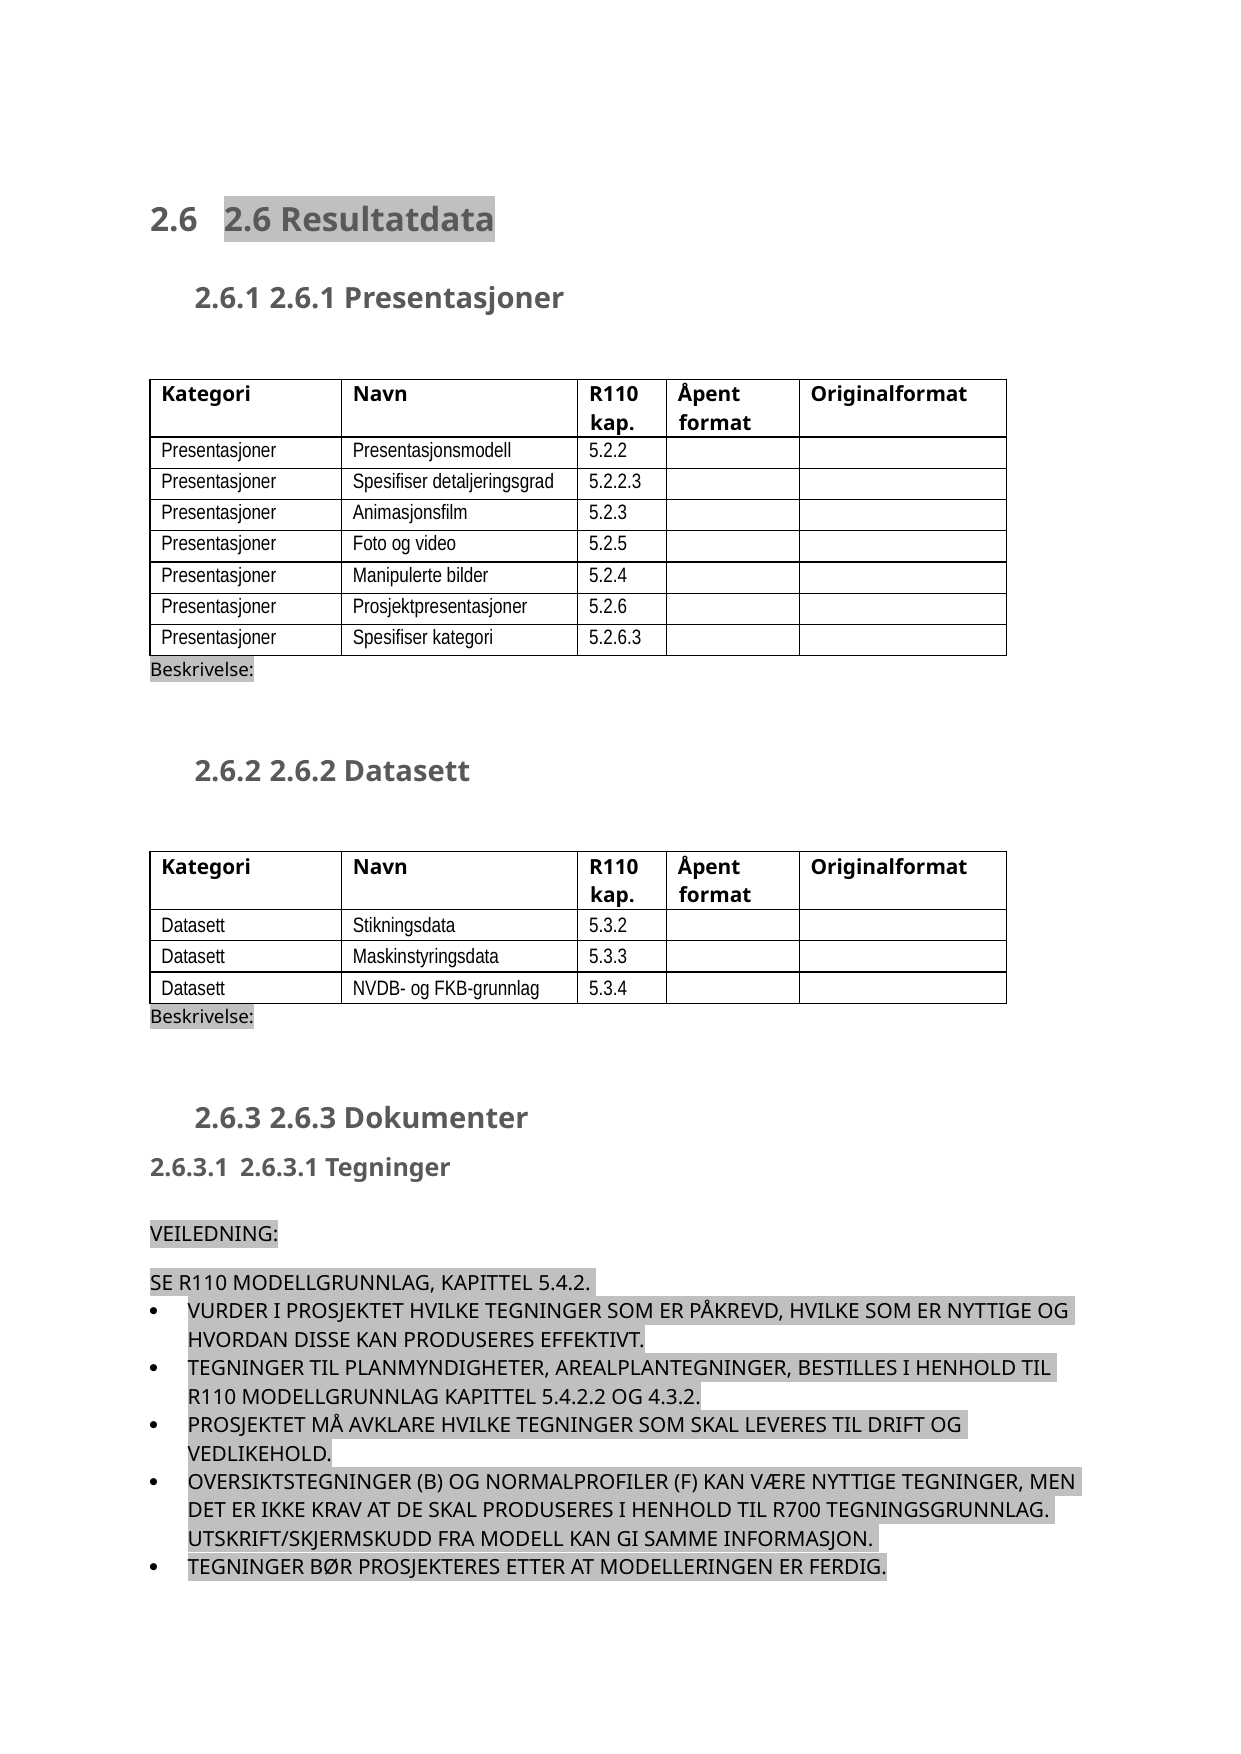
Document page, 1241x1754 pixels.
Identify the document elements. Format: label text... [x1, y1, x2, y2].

table_cell [800, 563, 1006, 593]
table_cell [667, 563, 799, 593]
list OVERSIKTSTEGNINGER (B) OG NORMALPROFILER (F) KAN VÆRE NYTTIGE TEGNINGER, MEN DET ER IKKE KRAV AT DE SKAL PRODUSERES I HENHOLD TIL R700 TEGNINGSGRUNNLAG. UTSKRIFT/SKJERMSKUDD FRA MODELL KAN GI SAMME INFORMASJON. [150, 1467, 1090, 1552]
table_cell Presentasjoner [151, 563, 341, 593]
subtitle 2.6.3.1 Tegninger [150, 1150, 1090, 1184]
table_cell 5.2.4 [578, 563, 666, 593]
table_cell 5.3.2 [578, 910, 666, 940]
table_header Navn [342, 380, 577, 436]
list PROSJEKTET MÅ AVKLARE HVILKE TEGNINGER SOM SKAL LEVERES TIL DRIFT OG VEDLIKEHOLD. [150, 1410, 1090, 1467]
table_header Navn [342, 852, 577, 909]
table_cell 5.2.2.3 [578, 469, 666, 499]
table_cell Datasett [151, 910, 341, 940]
table_cell Maskinstyringsdata [342, 941, 577, 971]
table_header Kategori [151, 380, 341, 436]
table_cell [800, 941, 1006, 971]
table_cell Presentasjoner [151, 625, 341, 655]
table_header Åpent format [667, 380, 799, 436]
list VURDER I PROSJEKTET HVILKE TEGNINGER SOM ER PÅKREVD, HVILKE SOM ER NYTTIGE OG HVORDAN DISSE KAN PRODUSERES EFFEKTIVT. [150, 1296, 1090, 1353]
table_cell 5.2.3 [578, 500, 666, 530]
table_cell Spesifiser kategori [342, 625, 577, 655]
table_cell 5.2.6.3 [578, 625, 666, 655]
table_cell 5.3.4 [578, 973, 666, 1003]
table_cell [667, 973, 799, 1003]
table_cell [800, 625, 1006, 655]
list TEGNINGER TIL PLANMYNDIGHETER, AREALPLANTEGNINGER, BESTILLES I HENHOLD TIL R110 MODELLGRUNNLAG KAPITTEL 5.4.2.2 OG 4.3.2. [150, 1353, 1090, 1410]
table_cell [667, 531, 799, 561]
table_header Kategori [151, 852, 341, 909]
table_cell [667, 500, 799, 530]
table_cell Spesifiser detaljeringsgrad [342, 469, 577, 499]
subtitle 2.6 Resultatdata [150, 196, 1090, 242]
table_cell [800, 438, 1006, 468]
table_cell Presentasjoner [151, 469, 341, 499]
table_cell Presentasjoner [151, 500, 341, 530]
table_cell [800, 500, 1006, 530]
text VEILEDNING: [150, 1219, 1090, 1248]
table_cell [667, 469, 799, 499]
table_cell [800, 594, 1006, 624]
table_cell [667, 941, 799, 971]
table_header R110 kap. [578, 852, 666, 909]
table_cell [800, 910, 1006, 940]
table_cell Presentasjoner [151, 531, 341, 561]
table_cell [667, 625, 799, 655]
table_header R110 kap. [578, 380, 666, 436]
table_cell [800, 973, 1006, 1003]
table_cell Datasett [151, 973, 341, 1003]
table_cell [667, 438, 799, 468]
table_cell Animasjonsfilm [342, 500, 577, 530]
table_cell [667, 910, 799, 940]
table_cell Manipulerte bilder [342, 563, 577, 593]
subtitle 2.6.3 Dokumenter [194, 1097, 1090, 1137]
table_cell [800, 531, 1006, 561]
table_cell NVDB- og FKB-grunnlag [342, 973, 577, 1003]
table_cell Presentasjonsmodell [342, 438, 577, 468]
table_cell Presentasjoner [151, 438, 341, 468]
table_header Originalformat [800, 852, 1006, 909]
table_cell [667, 594, 799, 624]
table_cell 5.2.5 [578, 531, 666, 561]
subtitle 2.6.2 Datasett [194, 750, 1090, 789]
table_cell Presentasjoner [151, 594, 341, 624]
table_cell [800, 469, 1006, 499]
table_cell 5.3.3 [578, 941, 666, 971]
text Beskrivelse: [150, 656, 1090, 682]
text Beskrivelse: [150, 1004, 1090, 1029]
subtitle 2.6.1 Presentasjoner [194, 277, 1090, 317]
table_header Originalformat [800, 380, 1006, 436]
table_cell 5.2.6 [578, 594, 666, 624]
text SE R110 MODELLGRUNNLAG, KAPITTEL 5.4.2. [150, 1268, 1090, 1296]
table_cell Datasett [151, 941, 341, 971]
table_header Åpent format [667, 852, 799, 909]
table_cell Stikningsdata [342, 910, 577, 940]
list TEGNINGER BØR PROSJEKTERES ETTER AT MODELLERINGEN ER FERDIG. [150, 1552, 1090, 1581]
table_cell Foto og video [342, 531, 577, 561]
table_cell Prosjektpresentasjoner [342, 594, 577, 624]
table_cell 5.2.2 [578, 438, 666, 468]
